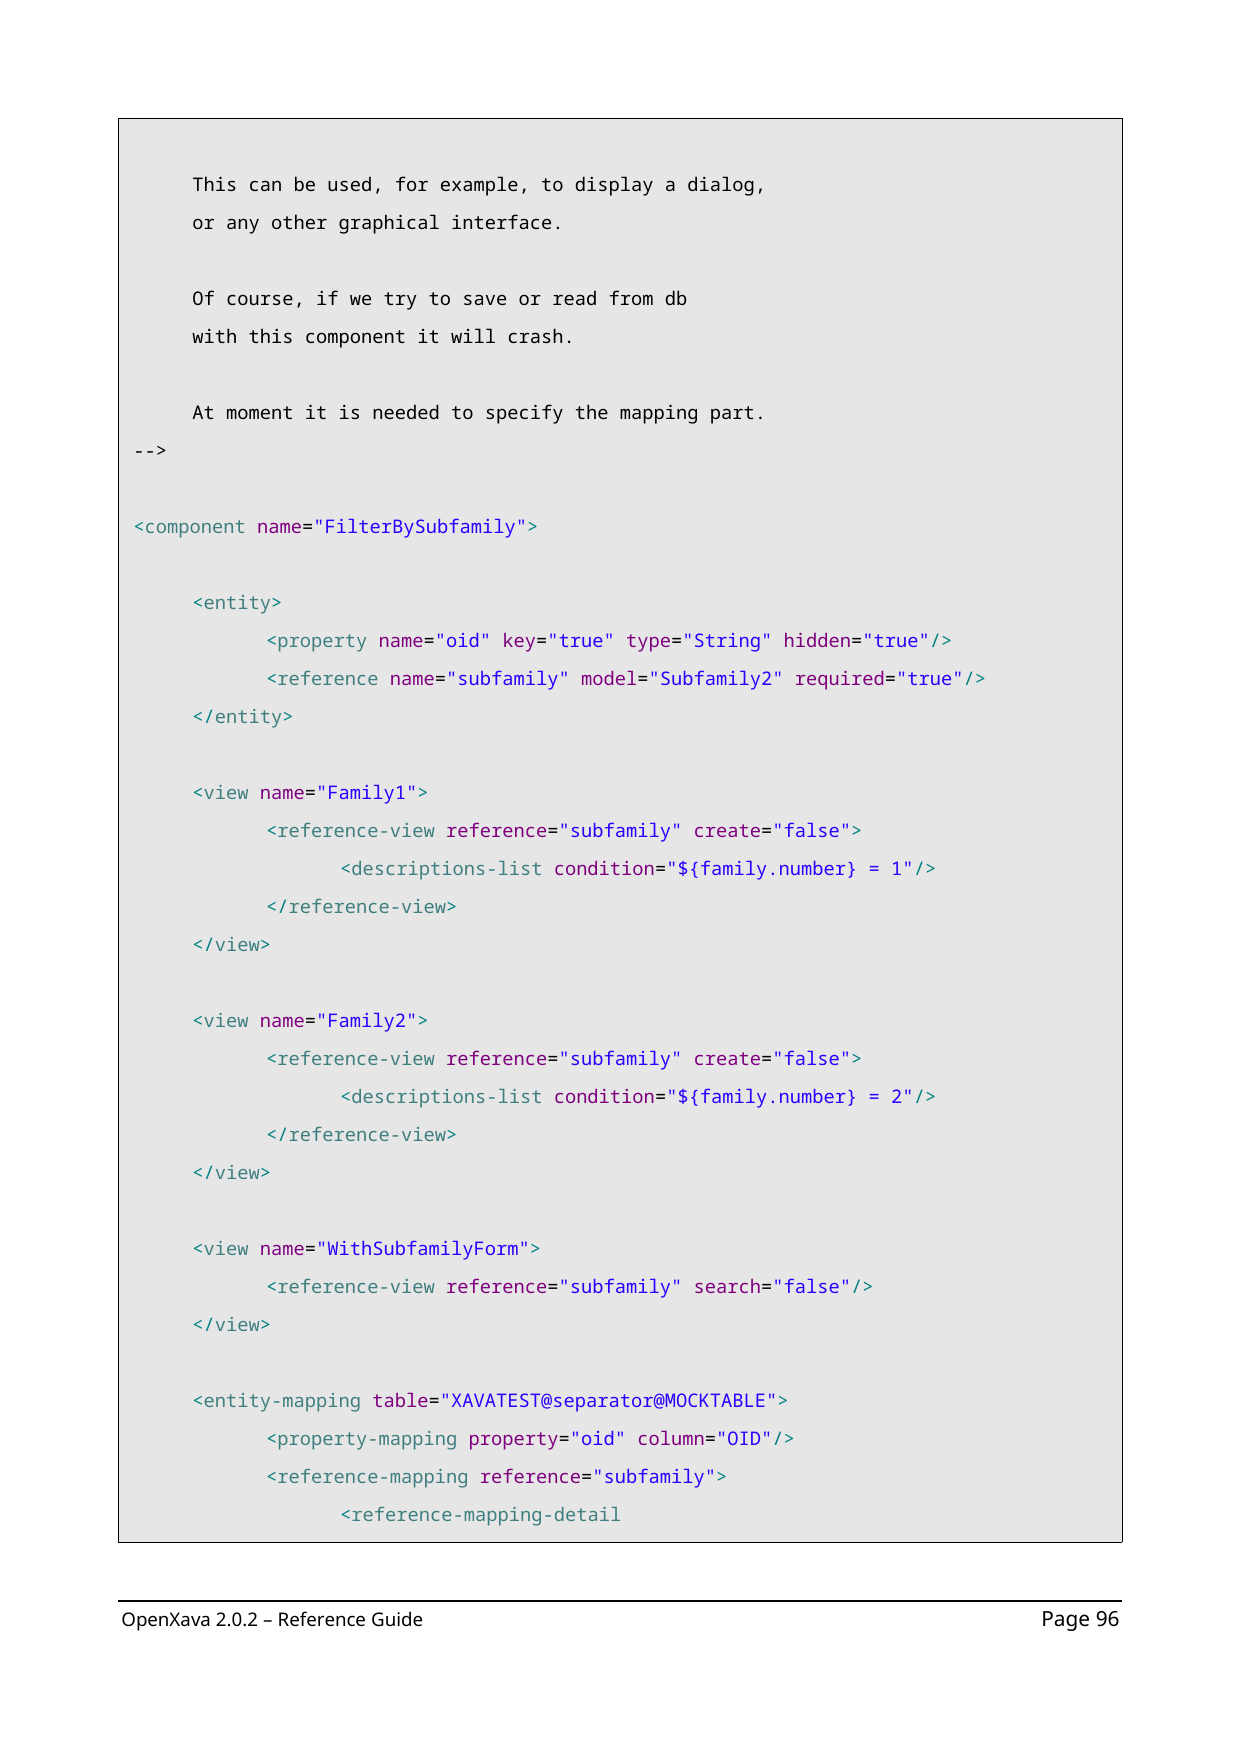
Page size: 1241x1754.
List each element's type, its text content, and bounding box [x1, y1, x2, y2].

text <reference-mapping reference="subfamily"> [119, 1449, 1122, 1487]
text <reference-view reference="subfamily" create="false"> [119, 802, 1122, 841]
text or any other graphical interface. [119, 194, 1122, 232]
text <reference name="subfamily" model="Subfamily2" required="true"/> [119, 650, 1122, 688]
text --> [119, 422, 1122, 460]
text <property name="oid" key="true" type="String" hidden="true"/> [119, 612, 1122, 650]
text </entity> [119, 688, 1122, 726]
text <entity> [119, 574, 1122, 612]
text <property-mapping property="oid" column="OID"/> [119, 1411, 1122, 1449]
text </view> [119, 1145, 1122, 1183]
text <view name="WithSubfamilyForm"> [119, 1221, 1122, 1259]
text <descriptions-list condition="${family.number} = 1"/> [119, 841, 1122, 878]
text <reference-view reference="subfamily" search="false"/> [119, 1259, 1122, 1297]
text <reference-mapping-detail [119, 1487, 1122, 1542]
text <reference-view reference="subfamily" create="false"> [119, 1031, 1122, 1069]
text </reference-view> [119, 1107, 1122, 1145]
text Of course, if we try to save or read from db [119, 270, 1122, 308]
text <descriptions-list condition="${family.number} = 2"/> [119, 1069, 1122, 1107]
text <view name="Family2"> [119, 993, 1122, 1031]
text </view> [119, 1297, 1122, 1335]
text At moment it is needed to specify the mapping part. [119, 384, 1122, 422]
text <entity-mapping table="XAVATEST@separator@MOCKTABLE"> [119, 1373, 1122, 1411]
text <component name="FilterBySubfamily"> [119, 498, 1122, 536]
text with this component it will crash. [119, 308, 1122, 346]
text </reference-view> [119, 878, 1122, 917]
text <view name="Family1"> [119, 764, 1122, 802]
text This can be used, for example, to display a dialog, [119, 156, 1122, 194]
text </view> [119, 917, 1122, 954]
